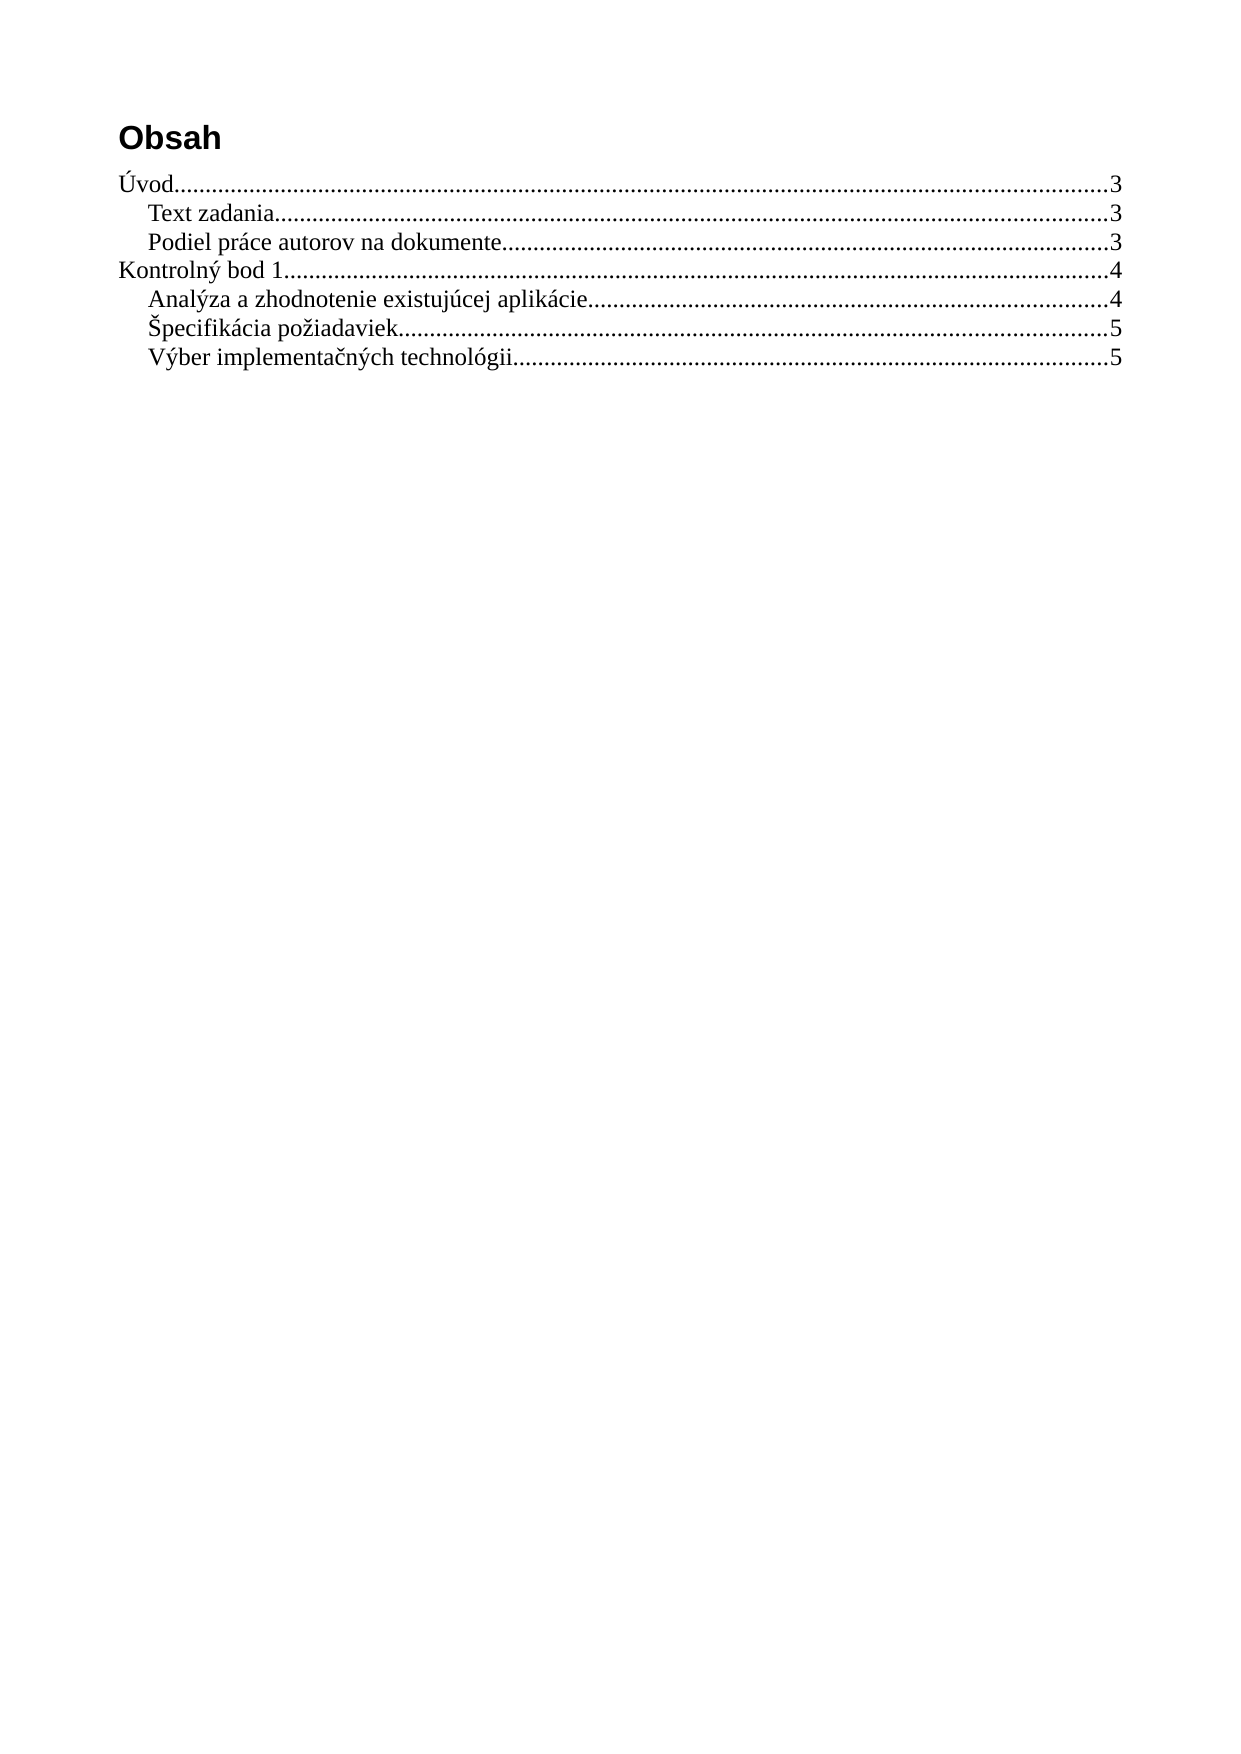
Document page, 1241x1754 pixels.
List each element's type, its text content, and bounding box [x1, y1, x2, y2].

text Podiel práce autorov na dokumente 3 [148, 227, 1122, 255]
text Špecifikácia požiadaviek 5 [148, 313, 1122, 342]
subtitle Obsah [118, 118, 1122, 157]
text Kontrolný bod 1 4 [118, 255, 1122, 284]
text Výber implementačných technológii 5 [148, 342, 1122, 370]
text Analýza a zhodnotenie existujúcej aplikácie 4 [148, 284, 1122, 313]
text Úvod 3 [118, 169, 1122, 198]
text Text zadania 3 [148, 198, 1122, 227]
